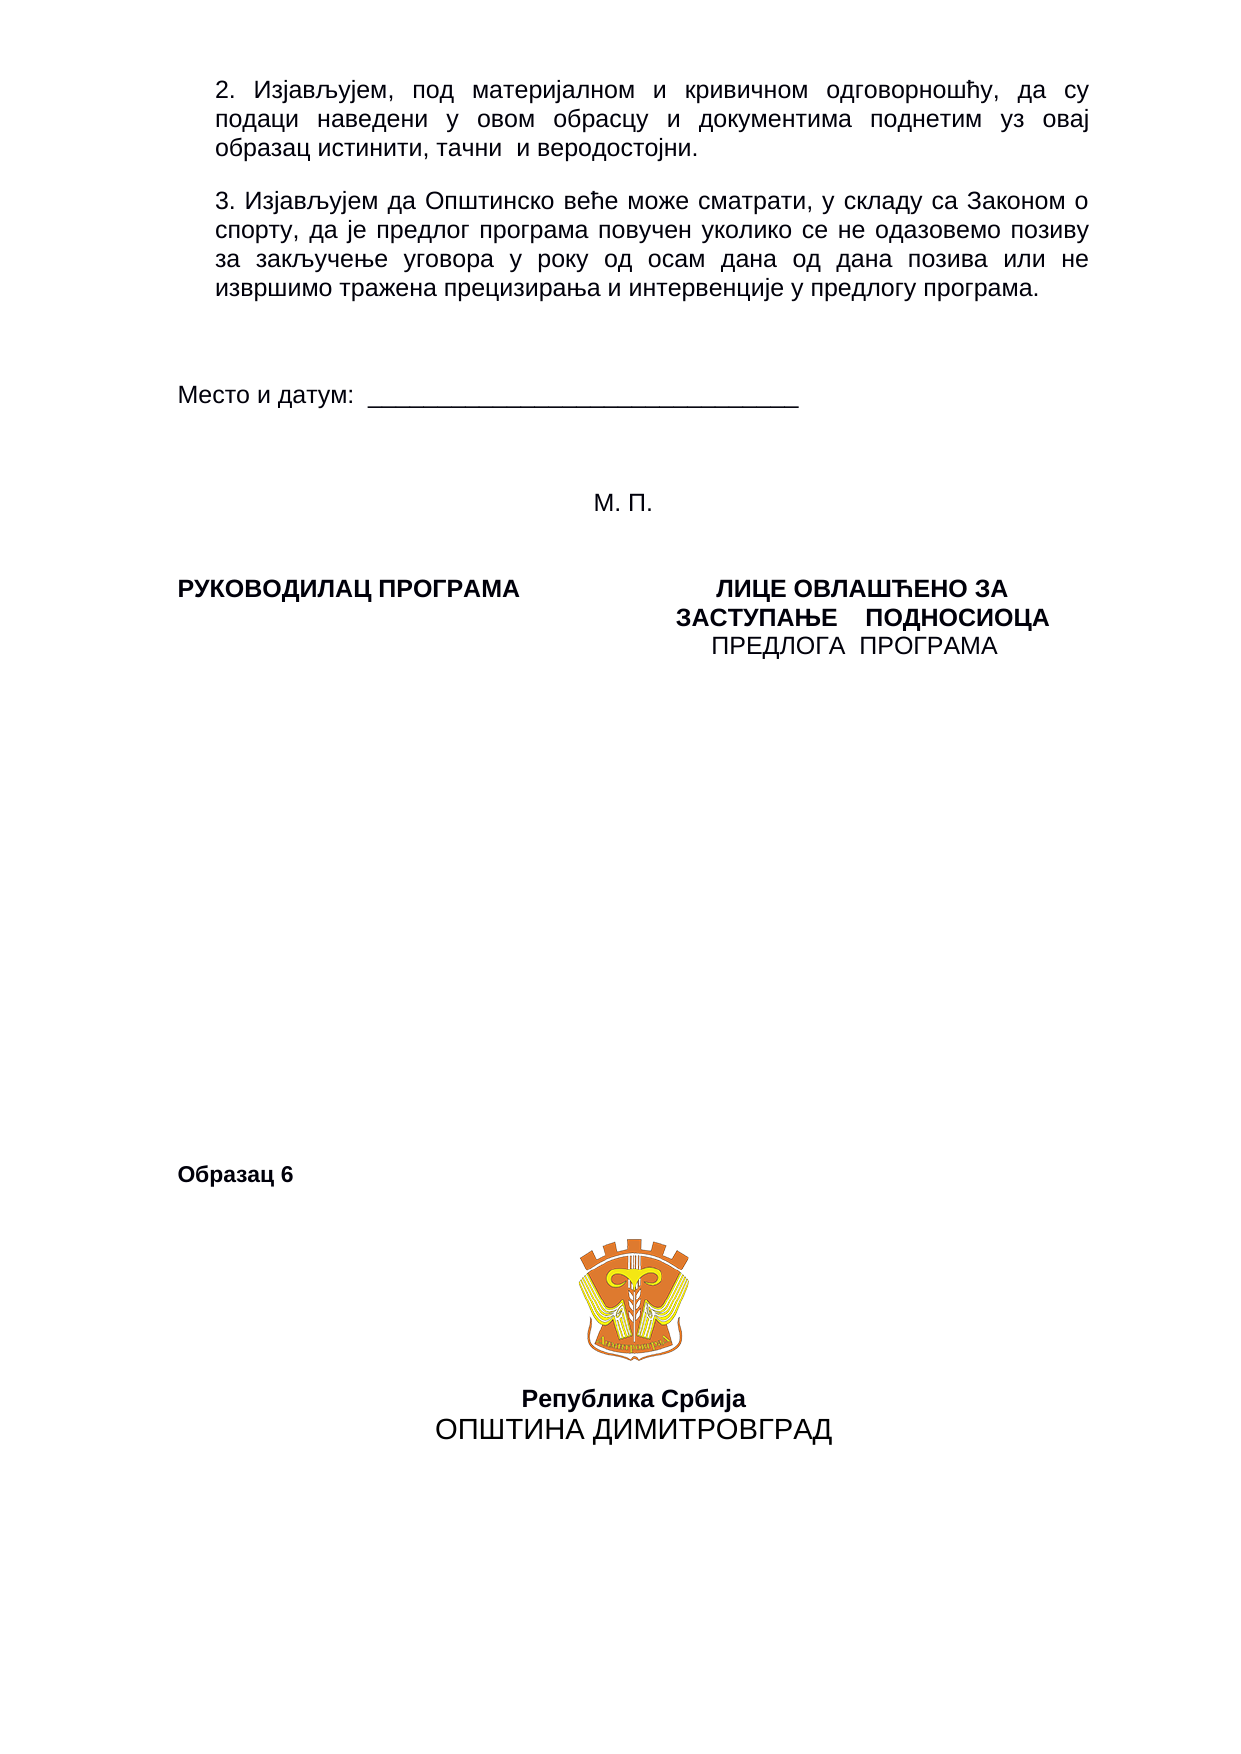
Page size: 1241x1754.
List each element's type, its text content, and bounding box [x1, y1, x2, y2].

text ЗАСТУПАЊЕ ПОДНОСИОЦА [177, 602, 1090, 631]
text ОПШТИНА ДИМИТРОВГРАД [177, 1412, 1090, 1446]
text РУКОВОДИЛАЦ ПРОГРАМА ЛИЦЕ ОВЛАШЋЕНО ЗА [177, 574, 1090, 602]
text 3. Изјављујем да Општинско веће може сматрати, у складу са Законом о спорту, да је предлог програма повучен уколико се не одазовемо позиву за закључење уговора у року од осам дана од дана позива или не извршимо тражена прецизирања и интервенције у предлогу програма. [215, 186, 1090, 301]
text ПРЕДЛОГА ПРОГРАМА [177, 631, 1090, 660]
text Образац 6 [177, 1161, 1090, 1187]
text Република Србија [177, 1383, 1090, 1412]
text Место и датум: _______________________________ [177, 380, 1090, 409]
text М. П. [177, 487, 1090, 516]
text 2. Изјављујем, под материјалном и кривичном одговорношћу, да су подаци наведени у овом обрасцу и документима поднетим уз овај образац истинити, тачни и веродостојни. [215, 75, 1090, 161]
